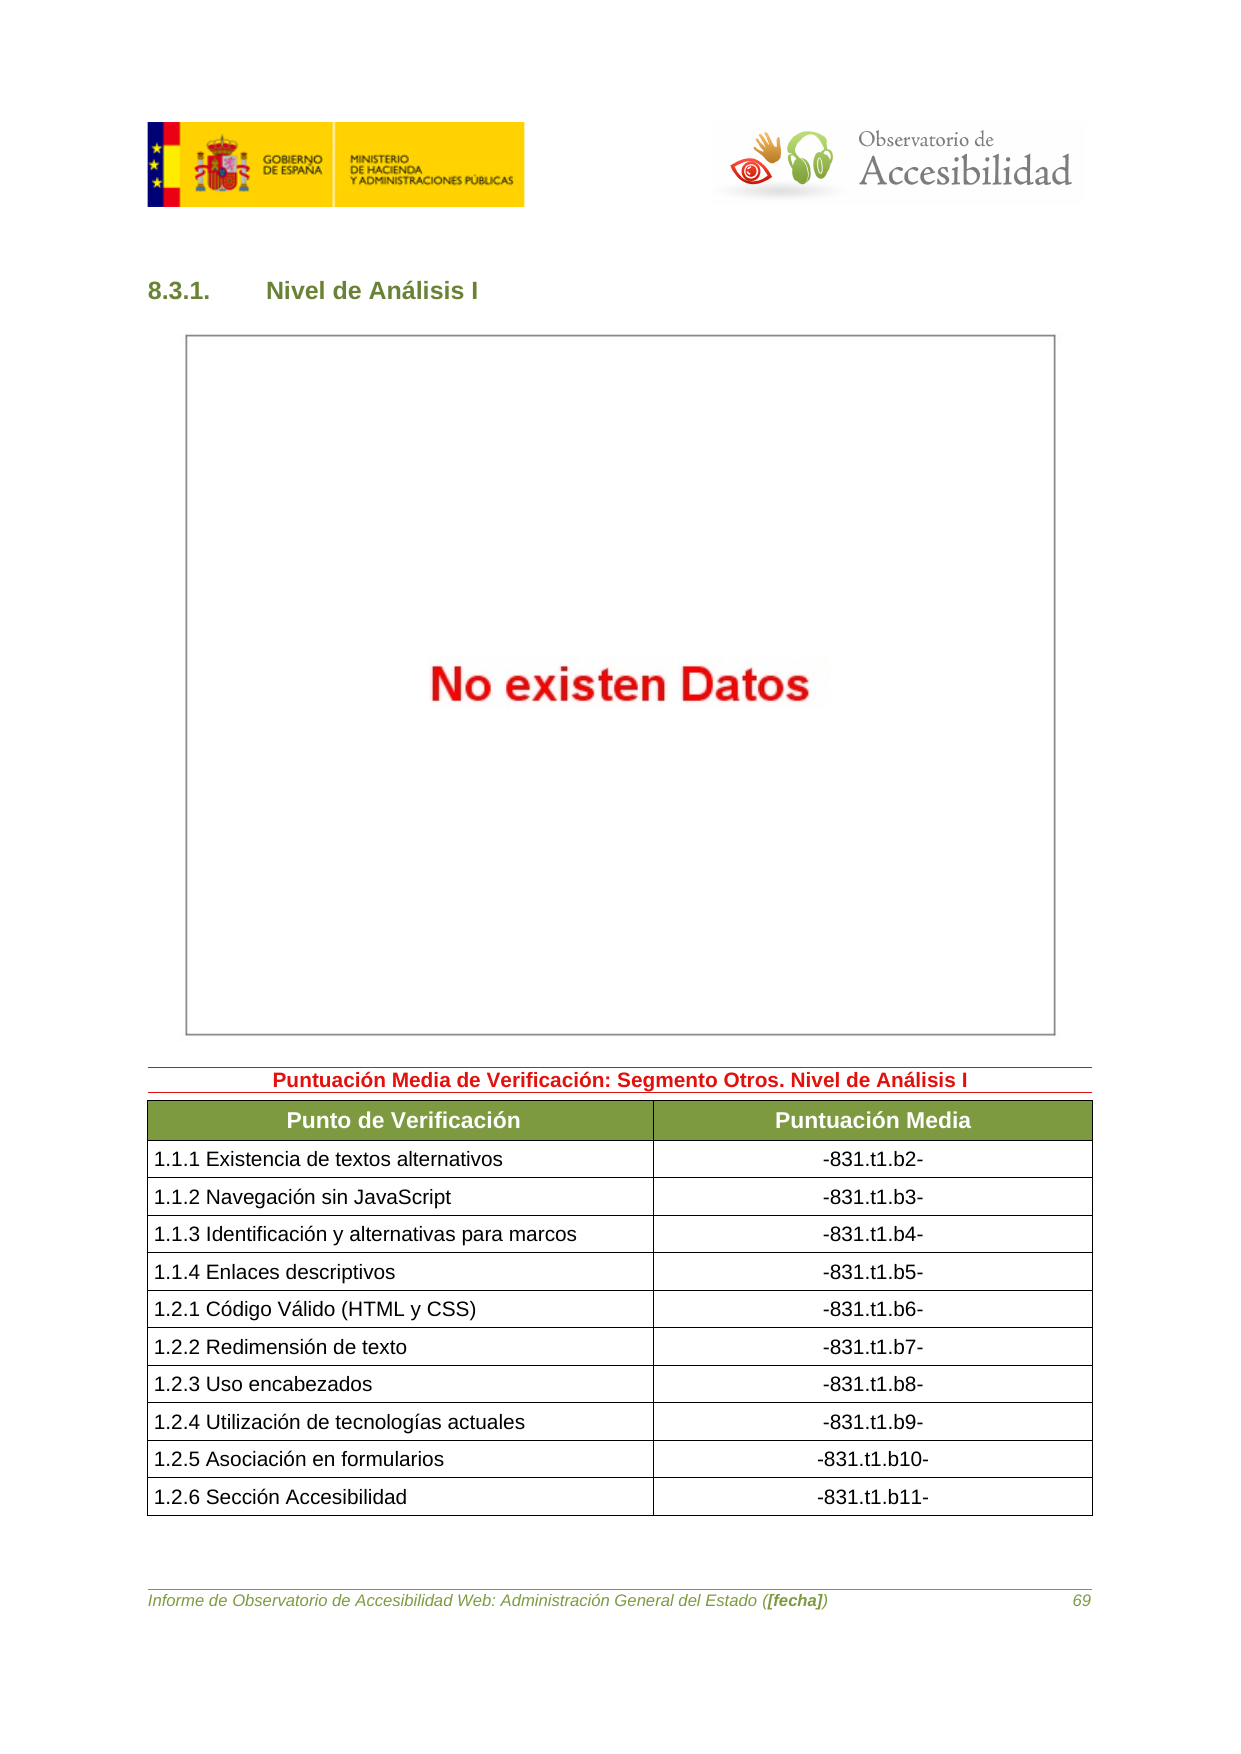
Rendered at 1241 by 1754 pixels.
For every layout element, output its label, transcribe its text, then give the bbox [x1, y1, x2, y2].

table_cell 1.2.2 Redimensión de texto [148, 1328, 653, 1365]
table_cell -831.t1.b10- [654, 1441, 1092, 1477]
table_cell 1.1.2 Navegación sin JavaScript [148, 1178, 653, 1215]
table_cell -831.t1.b11- [654, 1478, 1092, 1515]
table_cell -831.t1.b6- [654, 1291, 1092, 1327]
picture [178, 332, 1062, 1042]
table_cell 1.1.4 Enlaces descriptivos [148, 1253, 653, 1290]
picture [147, 122, 525, 207]
table_cell 1.2.4 Utilización de tecnologías actuales [148, 1403, 653, 1440]
picture [710, 122, 1086, 205]
table_cell -831.t1.b8- [654, 1366, 1092, 1402]
table_cell -831.t1.b2- [654, 1141, 1092, 1177]
table_cell -831.t1.b9- [654, 1403, 1092, 1440]
table_header Punto de Verificación [148, 1101, 653, 1140]
table_cell -831.t1.b4- [654, 1216, 1092, 1252]
table_cell 1.2.1 Código Válido (HTML y CSS) [148, 1291, 653, 1327]
table_cell 1.1.3 Identificación y alternativas para marcos [148, 1216, 653, 1252]
table_cell -831.t1.b3- [654, 1178, 1092, 1215]
table_cell 1.2.3 Uso encabezados [148, 1366, 653, 1402]
table_cell 1.2.6 Sección Accesibilidad [148, 1478, 653, 1515]
text Puntuación Media de Verificación: Segmento Otros. Nivel de Análisis I [148, 1068, 1092, 1092]
list Nivel de Análisis I [148, 276, 1092, 304]
table_header Puntuación Media [654, 1101, 1092, 1140]
table_cell -831.t1.b7- [654, 1328, 1092, 1365]
table_cell 1.1.1 Existencia de textos alternativos [148, 1141, 653, 1177]
table_cell -831.t1.b5- [654, 1253, 1092, 1290]
table_cell 1.2.5 Asociación en formularios [148, 1441, 653, 1477]
